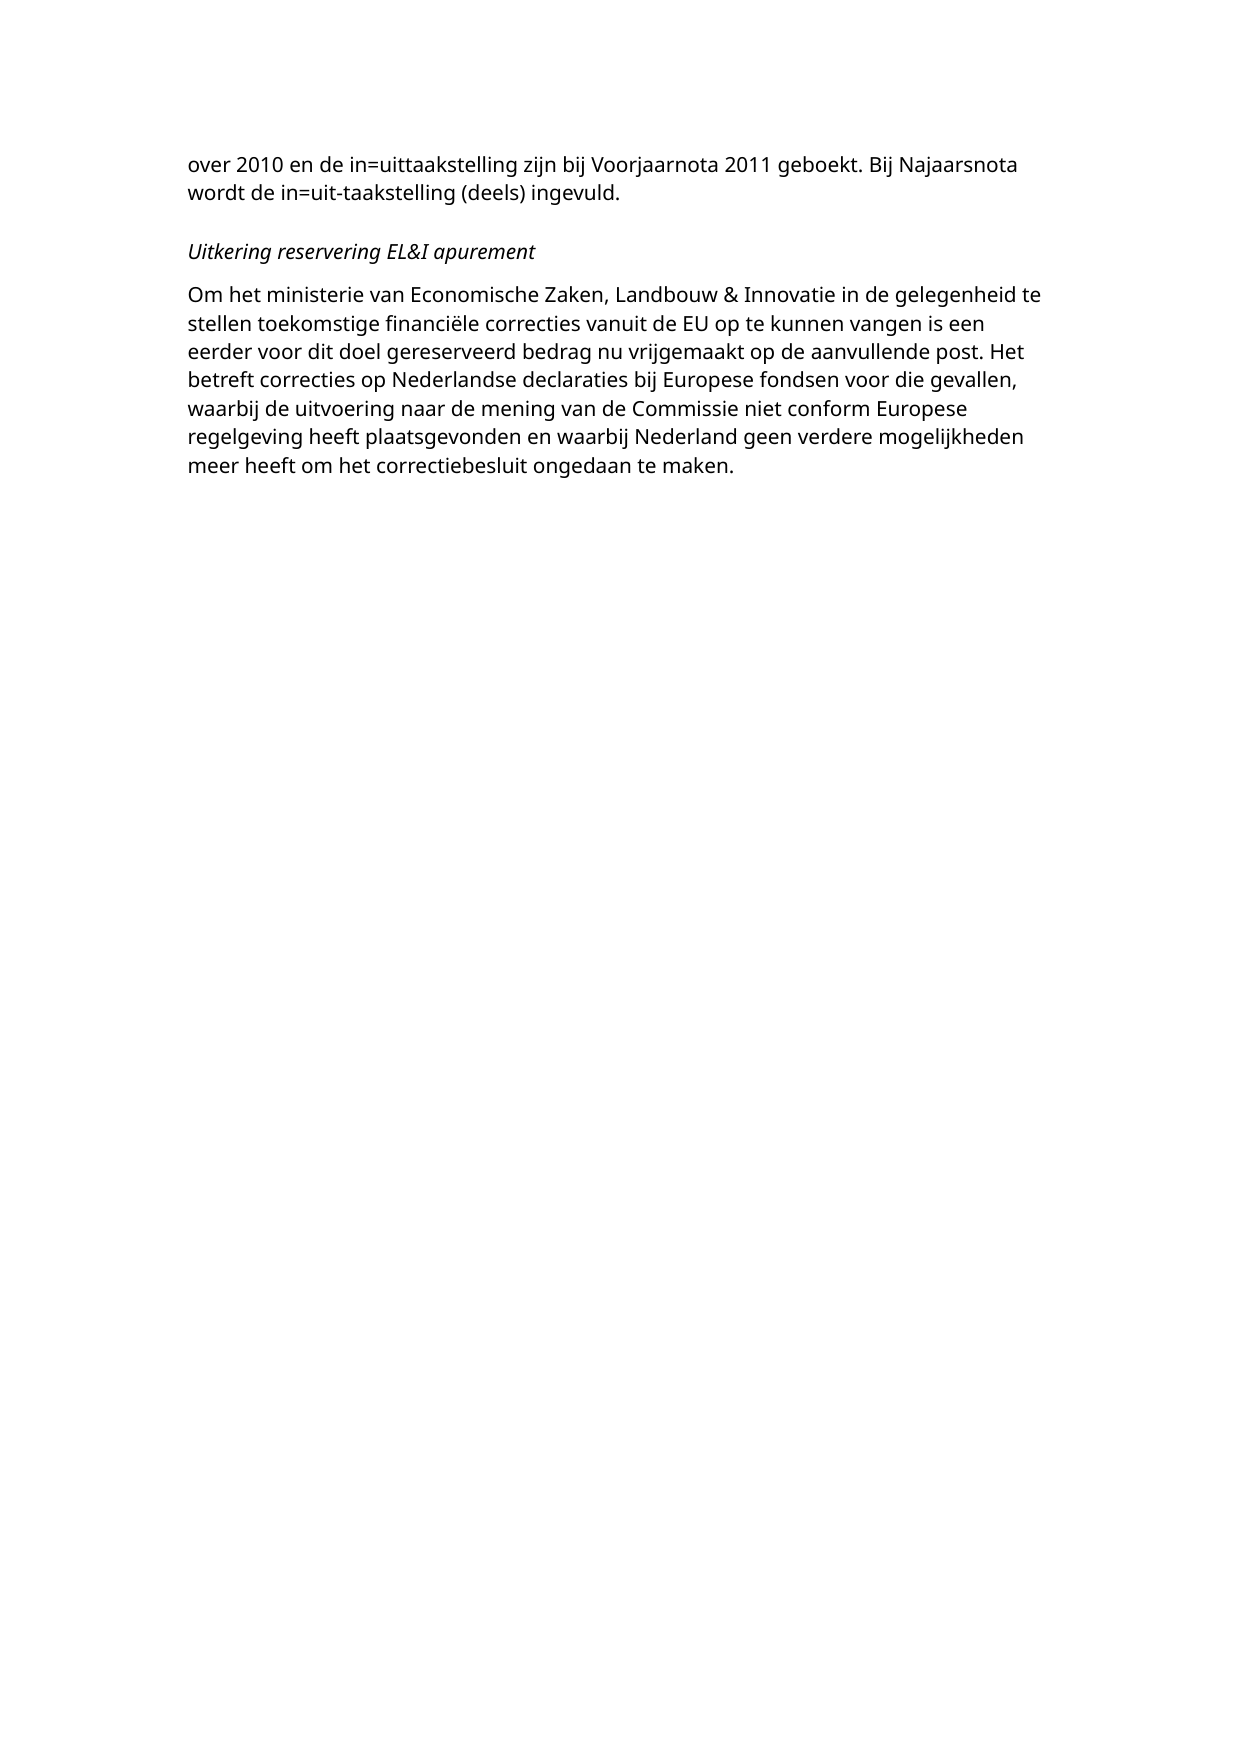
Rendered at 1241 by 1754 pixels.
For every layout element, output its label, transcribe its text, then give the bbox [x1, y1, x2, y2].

text Uitkering reservering EL&I apurement [187, 237, 1053, 265]
text over 2010 en de in=uittaakstelling zijn bij Voorjaarnota 2011 geboekt. Bij Najaarsnota wordt de in=uit-taakstelling (deels) ingevuld. [187, 150, 1053, 207]
text Om het ministerie van Economische Zaken, Landbouw & Innovatie in de gelegenheid te stellen toekomstige financiële correcties vanuit de EU op te kunnen vangen is een eerder voor dit doel gereserveerd bedrag nu vrijgemaakt op de aanvullende post. Het betreft correcties op Nederlandse declaraties bij Europese fondsen voor die gevallen, waarbij de uitvoering naar de mening van de Commissie niet conform Europese regelgeving heeft plaatsgevonden en waarbij Nederland geen verdere mogelijkheden meer heeft om het correctiebesluit ongedaan te maken. [187, 280, 1053, 479]
